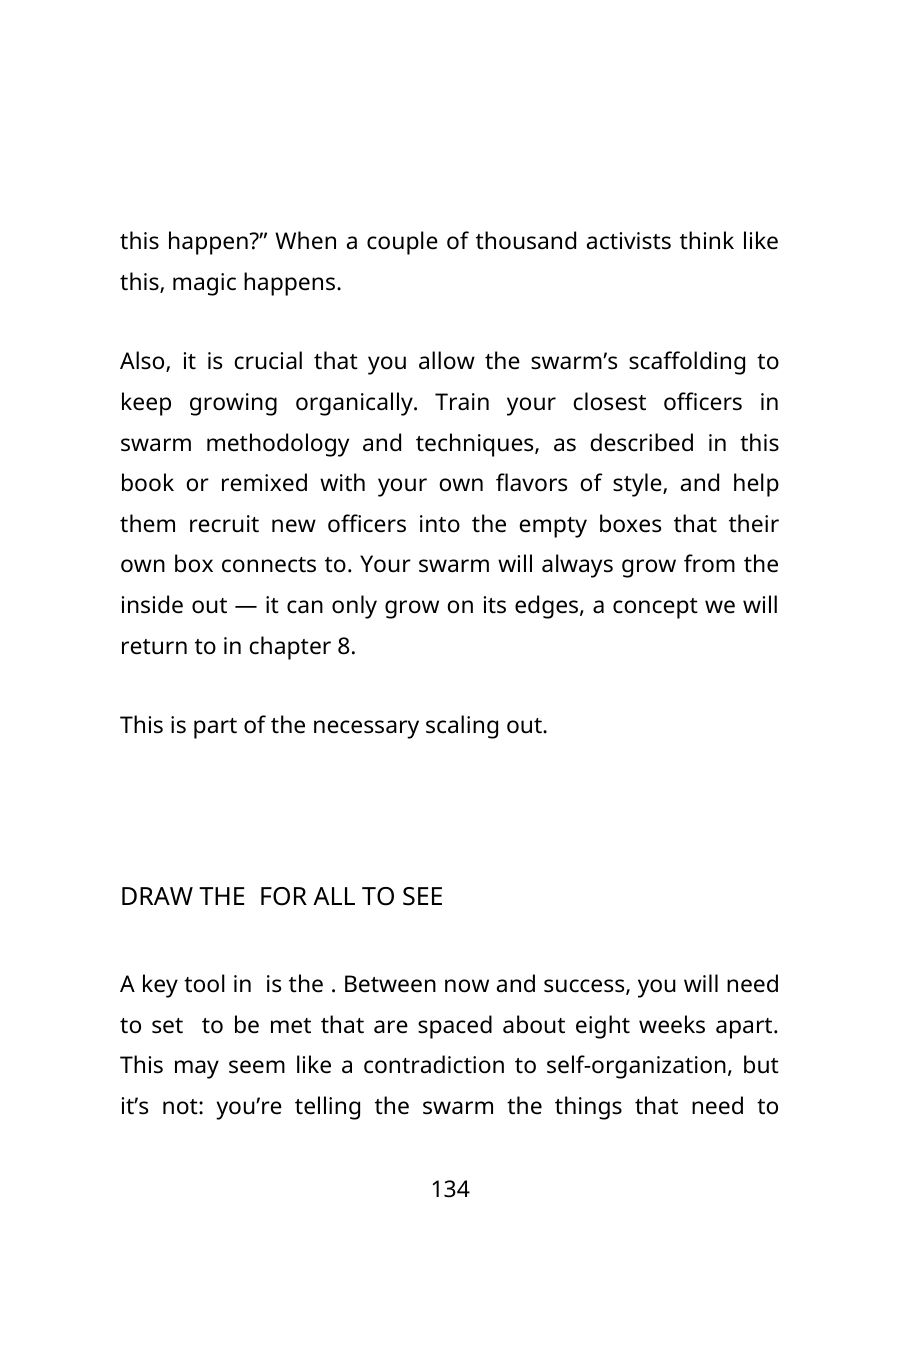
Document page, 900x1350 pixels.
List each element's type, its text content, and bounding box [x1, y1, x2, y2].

text A key tool in is the . Between now and success, you will need to set to be met that are spaced about eight weeks apart. This may seem like a contradiction to self-organization, but it’s not: you’re telling the swarm the things that need to [120, 968, 780, 1121]
text This is part of the necessary scaling out. [120, 709, 780, 740]
text Also, it is crucial that you allow the swarm’s scaffolding to keep growing organically. Train your closest officers in swarm methodology and techniques, as described in this book or remixed with your own flavors of style, and help them recruit new officers into the empty boxes that their own box connects to. Your swarm will always grow from the inside out — it can only grow on its edges, a concept we will return to in chapter 8. [120, 345, 780, 661]
text this happen?” When a couple of thousand activists think like this, magic happens. [120, 225, 780, 297]
text Draw the for all to see [120, 879, 780, 913]
